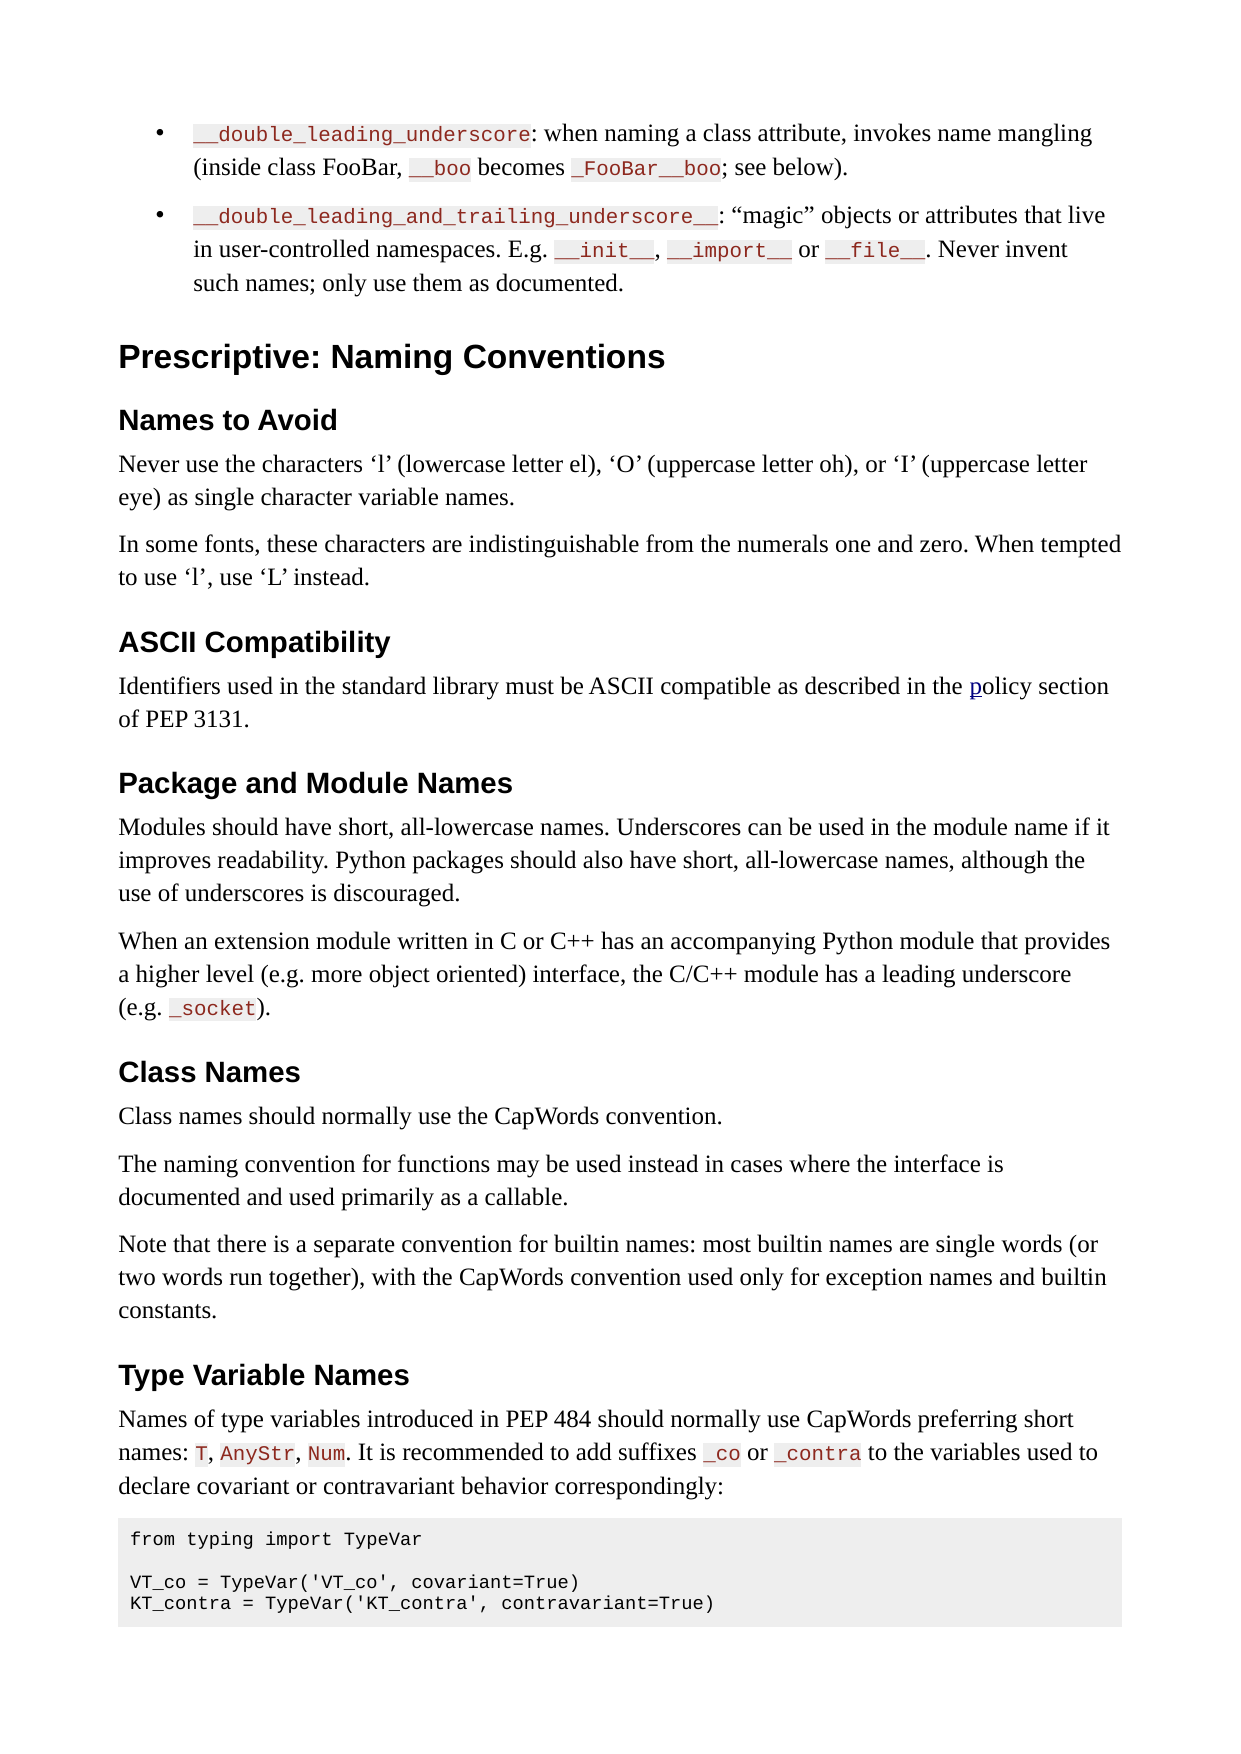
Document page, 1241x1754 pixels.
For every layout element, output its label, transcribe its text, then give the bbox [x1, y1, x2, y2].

text Never use the characters ‘l’ (lowercase letter el), ‘O’ (uppercase letter oh), or ‘I’ (uppercase letter eye) as single character variable names. [118, 449, 1122, 510]
text In some fonts, these characters are indistinguishable from the numerals one and zero. When tempted to use ‘l’, use ‘L’ instead. [118, 529, 1122, 591]
text Class names should normally use the CapWords convention. [118, 1101, 1122, 1130]
subtitle ASCII Compatibility [118, 624, 1122, 658]
subtitle Package and Module Names [118, 766, 1122, 800]
subtitle Prescriptive: Naming Conventions [118, 337, 1122, 375]
text Modules should have short, all-lowercase names. Underscores can be used in the module name if it improves readability. Python packages should also have short, all-lowercase names, although the use of underscores is discouraged. [118, 812, 1122, 907]
subtitle Type Variable Names [118, 1358, 1122, 1391]
text Names of type variables introduced in PEP 484 should normally use CapWords preferring short names: T, AnyStr, Num. It is recommended to add suffixes _co or _contra to the variables used to declare covariant or contravariant behavior correspondingly: [118, 1404, 1122, 1499]
text When an extension module written in C or C++ has an accompanying Python module that provides a higher level (e.g. more object oriented) interface, the C/C++ module has a leading underscore (e.g. _socket). [118, 926, 1122, 1021]
list __double_leading_underscore: when naming a class attribute, invokes name mangling (inside class FooBar, __boo becomes _FooBar__boo; see below). [156, 118, 1122, 182]
text KT_contra = TypeVar('KT_contra', contravariant=True) [118, 1594, 1122, 1627]
text Identifiers used in the standard library must be ASCII compatible as described in the policy section of PEP 3131. [118, 671, 1122, 732]
list __double_leading_and_trailing_underscore__: “magic” objects or attributes that live in user-controlled namespaces. E.g. __init__, __import__ or __file__. Never invent such names; only use them as documented. [156, 201, 1122, 297]
text from typing import TypeVar [118, 1518, 1122, 1551]
text VT_co = TypeVar('VT_co', covariant=True) [118, 1573, 1122, 1594]
subtitle Names to Avoid [118, 402, 1122, 436]
subtitle Class Names [118, 1055, 1122, 1089]
text Note that there is a separate convention for builtin names: most builtin names are single words (or two words run together), with the CapWords convention used only for exception names and builtin constants. [118, 1229, 1122, 1324]
text The naming convention for functions may be used instead in cases where the interface is documented and used primarily as a callable. [118, 1149, 1122, 1211]
